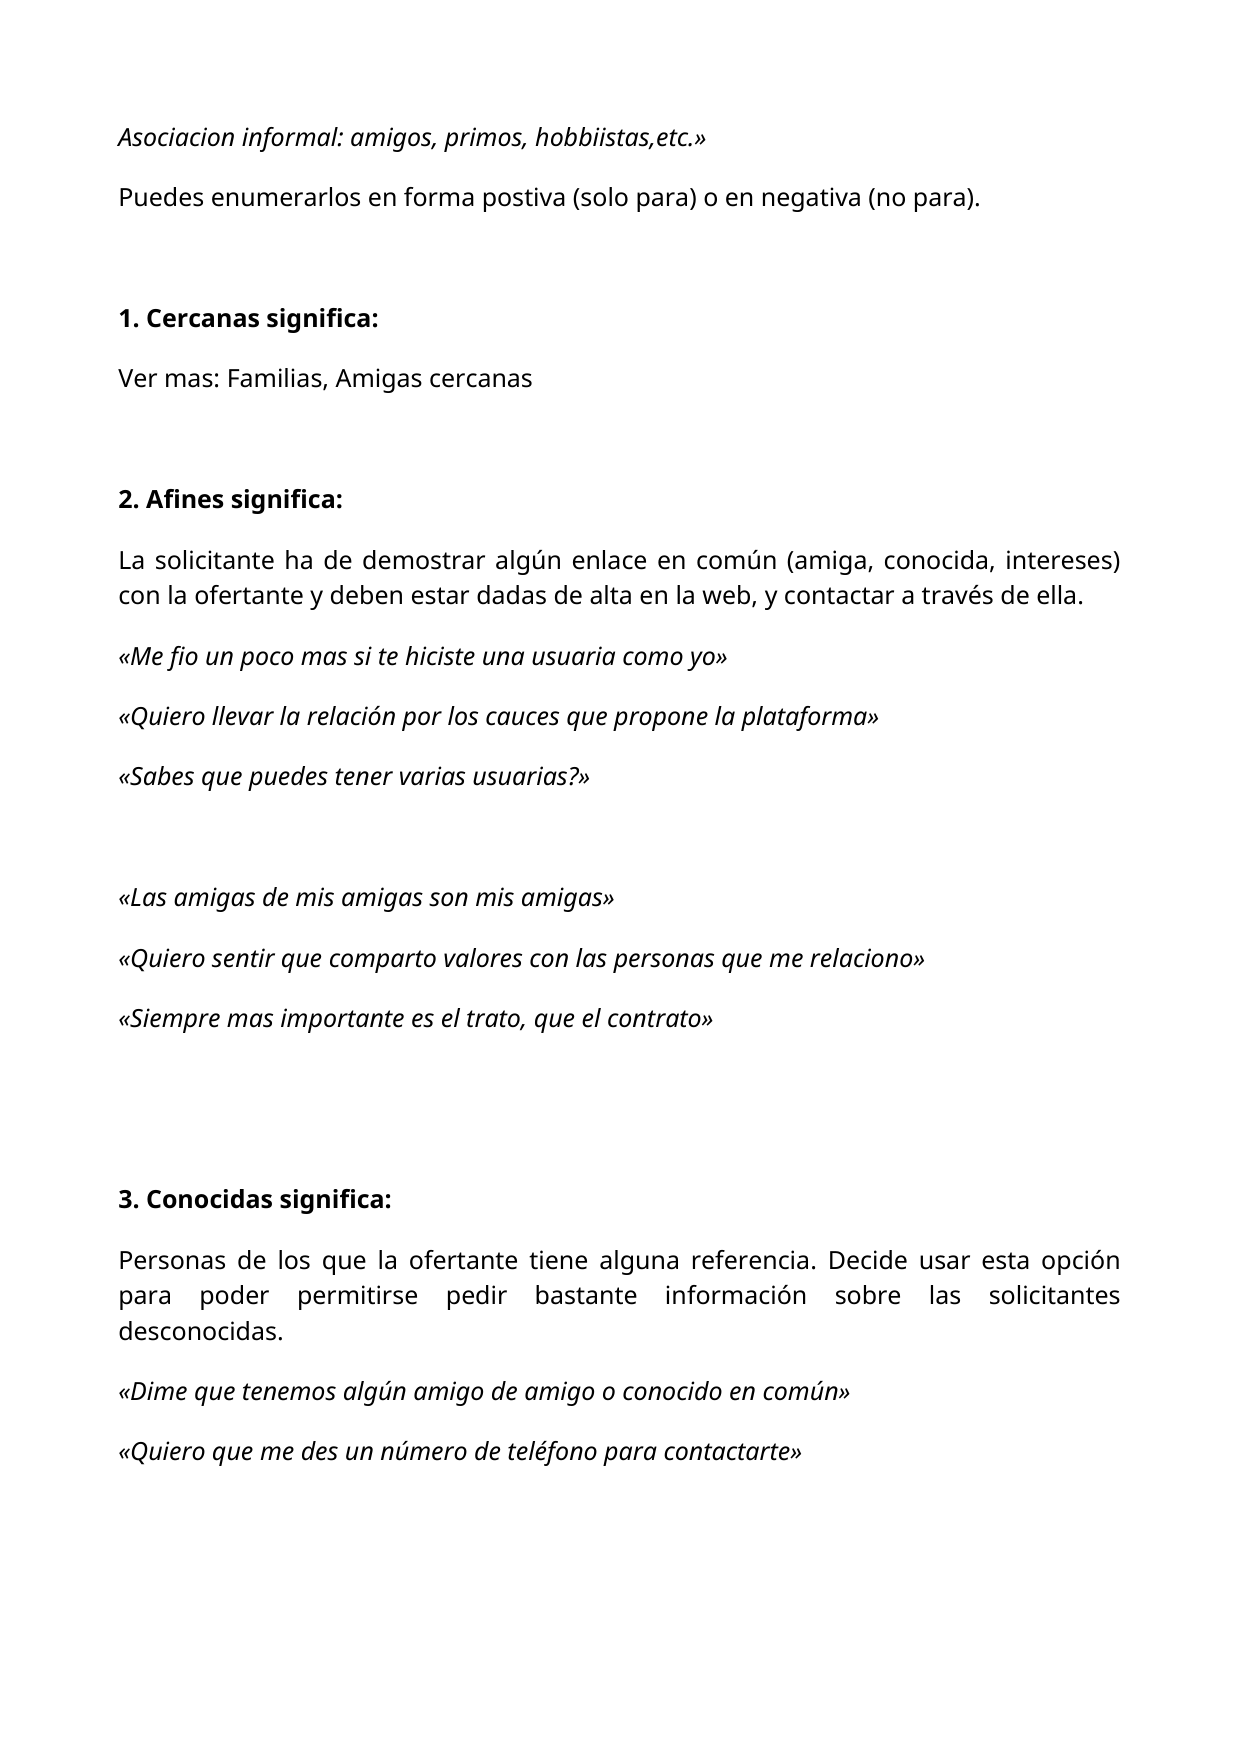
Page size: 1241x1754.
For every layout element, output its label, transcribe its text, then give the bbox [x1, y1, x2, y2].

text «Dime que tenemos algún amigo de amigo o conocido en común» [118, 1372, 1122, 1408]
text Personas de los que la ofertante tiene alguna referencia. Decide usar esta opción para poder permitirse pedir bastante información sobre las solicitantes desconocidas. [118, 1241, 1122, 1347]
text «Quiero llevar la relación por los cauces que propone la plataforma» [118, 697, 1122, 733]
text La solicitante ha de demostrar algún enlace en común (amiga, conocida, intereses) con la ofertante y deben estar dadas de alta en la web, y contactar a través de ella. [118, 541, 1122, 612]
text Puedes enumerarlos en forma postiva (solo para) o en negativa (no para). [118, 178, 1122, 214]
text «Quiero sentir que comparto valores con las personas que me relaciono» [118, 939, 1122, 974]
text Asociacion informal: amigos, primos, hobbiistas,etc.» [118, 118, 1122, 153]
text «Me fio un poco mas si te hiciste una usuaria como yo» [118, 637, 1122, 672]
text «Siempre mas importante es el trato, que el contrato» [118, 999, 1122, 1035]
text «Quiero que me des un número de teléfono para contactarte» [118, 1433, 1122, 1468]
text «Sabes que puedes tener varias usuarias?» [118, 758, 1122, 793]
text Ver mas: Familias, Amigas cercanas [118, 360, 1122, 395]
text «Las amigas de mis amigas son mis amigas» [118, 878, 1122, 914]
text 3. Conocidas significa: [118, 1181, 1122, 1216]
text 2. Afines significa: [118, 481, 1122, 516]
text 1. Cercanas significa: [118, 299, 1122, 335]
